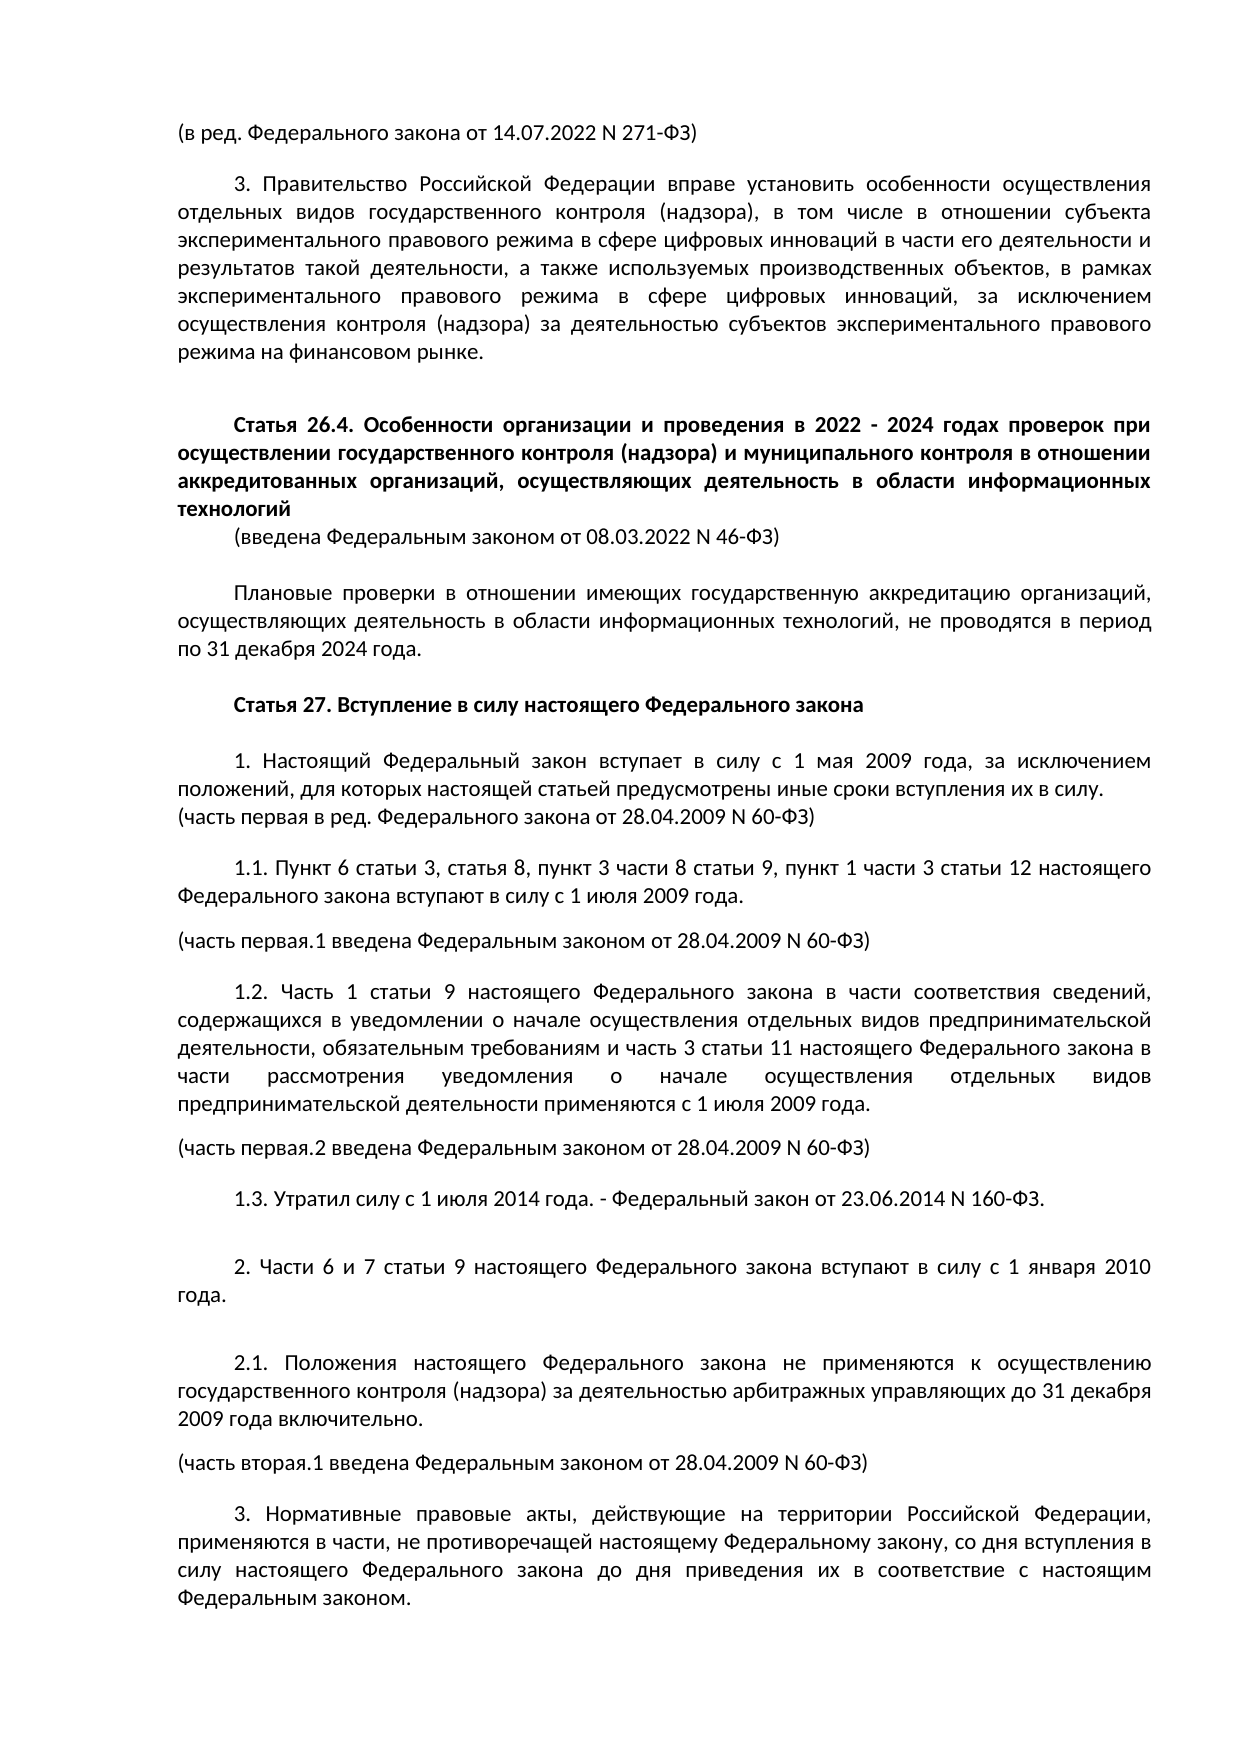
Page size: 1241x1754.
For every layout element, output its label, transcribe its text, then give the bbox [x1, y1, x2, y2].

text (часть первая в ред. Федерального закона от 28.04.2009 N 60-ФЗ) [177, 802, 1152, 830]
text 3. Правительство Российской Федерации вправе установить особенности осуществления отдельных видов государственного контроля (надзора), в том числе в отношении субъекта экспериментального правового режима в сфере цифровых инноваций в части его деятельности и результатов такой деятельности, а также используемых производственных объектов, в рамках экспериментального правового режима в сфере цифровых инноваций, за исключением осуществления контроля (надзора) за деятельностью субъектов экспериментального правового режима на финансовом рынке. [177, 169, 1152, 365]
text (часть первая.1 введена Федеральным законом от 28.04.2009 N 60-ФЗ) [177, 926, 1152, 954]
text (введена Федеральным законом от 08.03.2022 N 46-ФЗ) [177, 522, 1152, 550]
text 1. Настоящий Федеральный закон вступает в силу с 1 мая 2009 года, за исключением положений, для которых настоящей статьей предусмотрены иные сроки вступления их в силу. [177, 746, 1152, 802]
text 1.2. Часть 1 статьи 9 настоящего Федерального закона в части соответствия сведений, содержащихся в уведомлении о начале осуществления отдельных видов предпринимательской деятельности, обязательным требованиям и часть 3 статьи 11 настоящего Федерального закона в части рассмотрения уведомления о начале осуществления отдельных видов предпринимательской деятельности применяются с 1 июля 2009 года. [177, 977, 1152, 1117]
text Плановые проверки в отношении имеющих государственную аккредитацию организаций, осуществляющих деятельность в области информационных технологий, не проводятся в период по 31 декабря 2024 года. [177, 578, 1152, 662]
text 3. Нормативные правовые акты, действующие на территории Российской Федерации, применяются в части, не противоречащей настоящему Федеральному закону, со дня вступления в силу настоящего Федерального закона до дня приведения их в соответствие с настоящим Федеральным законом. [177, 1499, 1152, 1611]
title Статья 26.4. Особенности организации и проведения в 2022 - 2024 годах проверок при осуществлении государственного контроля (надзора) и муниципального контроля в отношении аккредитованных организаций, осуществляющих деятельность в области информационных технологий [177, 410, 1152, 522]
text (в ред. Федерального закона от 14.07.2022 N 271-ФЗ) [177, 118, 1152, 146]
text 1.3. Утратил силу с 1 июля 2014 года. - Федеральный закон от 23.06.2014 N 160-ФЗ. [177, 1184, 1152, 1212]
text 2. Части 6 и 7 статьи 9 настоящего Федерального закона вступают в силу с 1 января 2010 года. [177, 1252, 1152, 1308]
text 2.1. Положения настоящего Федерального закона не применяются к осуществлению государственного контроля (надзора) за деятельностью арбитражных управляющих до 31 декабря 2009 года включительно. [177, 1348, 1152, 1432]
text (часть первая.2 введена Федеральным законом от 28.04.2009 N 60-ФЗ) [177, 1133, 1152, 1162]
title Статья 27. Вступление в силу настоящего Федерального закона [177, 690, 1152, 718]
text 1.1. Пункт 6 статьи 3, статья 8, пункт 3 части 8 статьи 9, пункт 1 части 3 статьи 12 настоящего Федерального закона вступают в силу с 1 июля 2009 года. [177, 853, 1152, 909]
text (часть вторая.1 введена Федеральным законом от 28.04.2009 N 60-ФЗ) [177, 1448, 1152, 1476]
